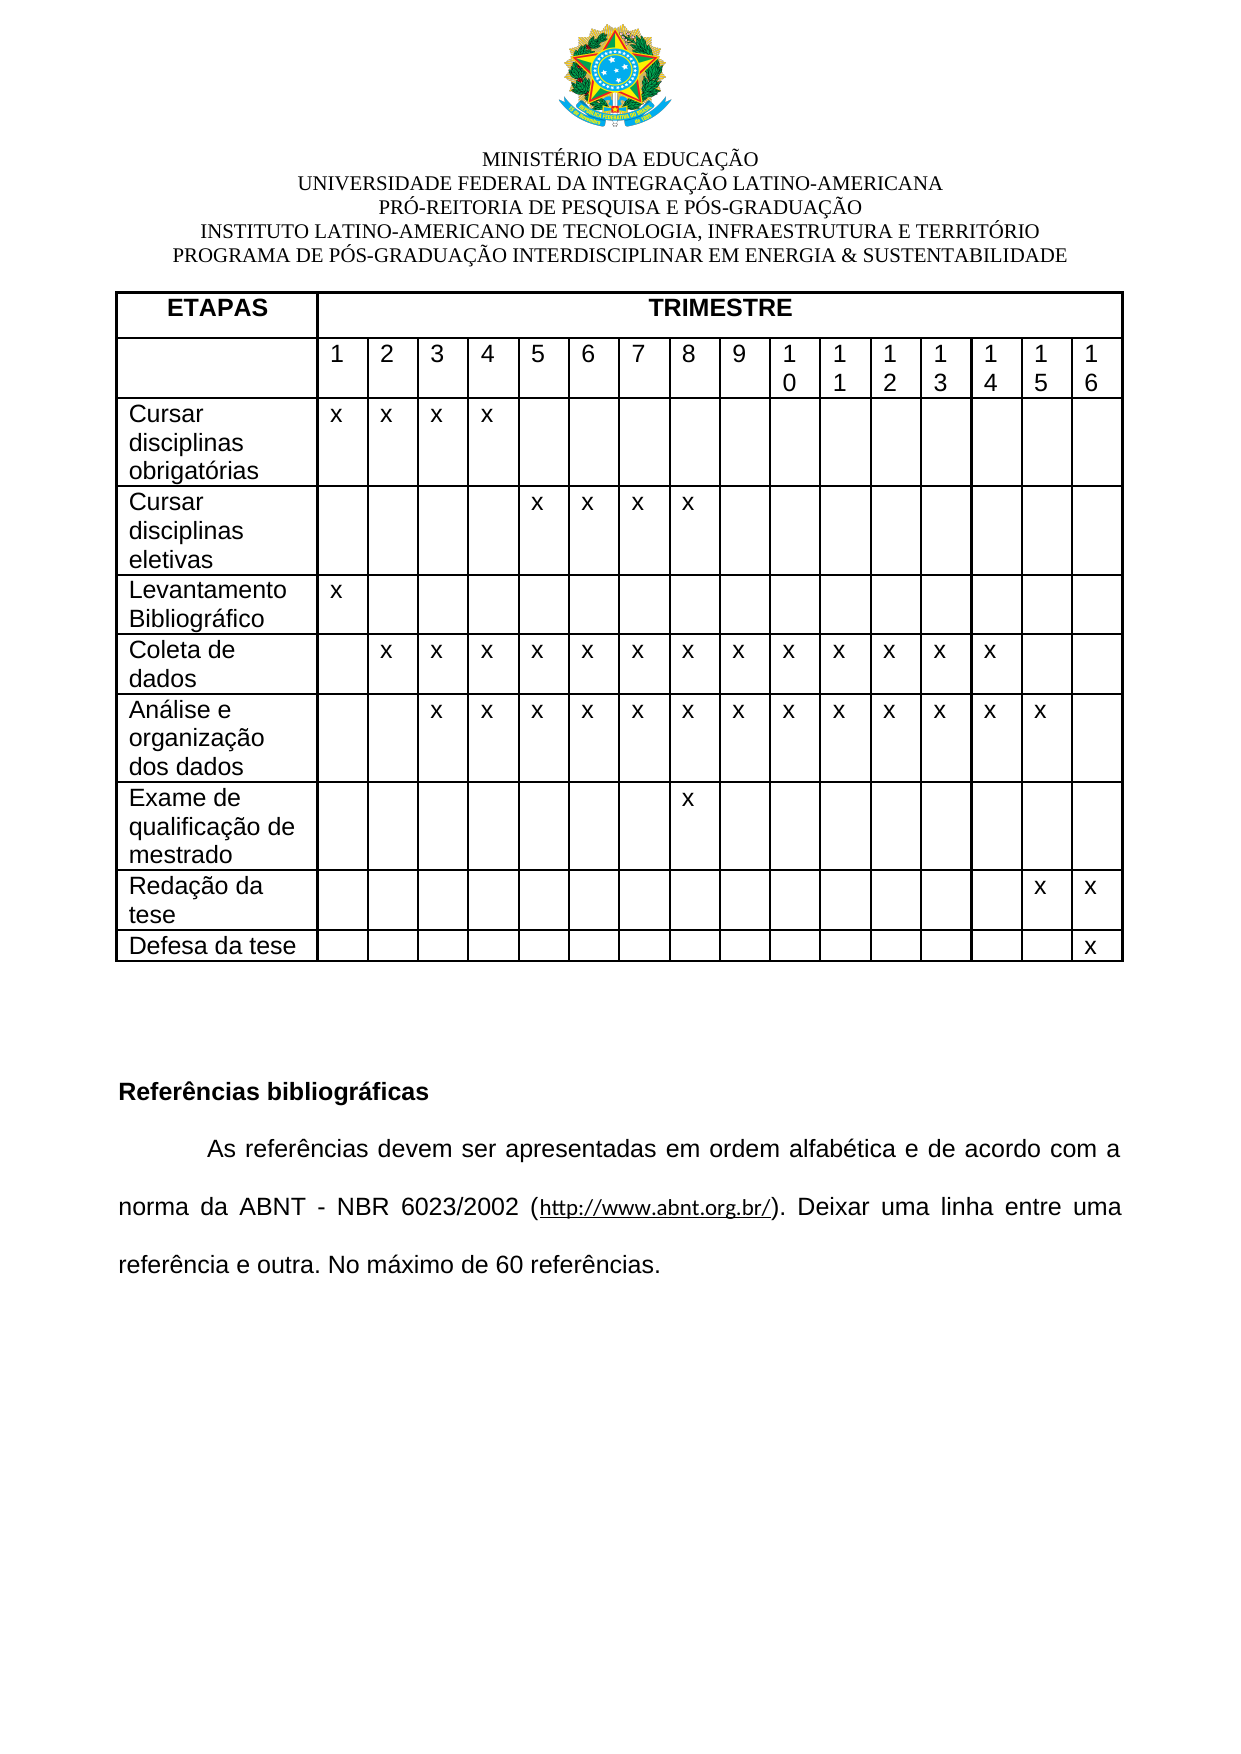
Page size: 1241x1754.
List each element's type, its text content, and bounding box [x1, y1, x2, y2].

table_cell [973, 487, 1021, 573]
table_cell x [520, 635, 568, 693]
table_cell 14 [973, 339, 1021, 397]
table_cell [721, 576, 769, 633]
table_cell [419, 783, 467, 869]
table_cell [721, 487, 769, 573]
table_cell 3 [419, 339, 467, 397]
table_cell 15 [1023, 339, 1071, 397]
table_cell [872, 931, 920, 960]
table_cell x [419, 399, 467, 485]
table_cell [922, 487, 970, 573]
table_cell x [570, 695, 618, 781]
table_cell x [570, 487, 618, 573]
table_cell x [369, 399, 417, 485]
table_cell [570, 783, 618, 869]
table_cell [973, 399, 1021, 485]
table_cell [570, 576, 618, 633]
table_cell 1 [319, 339, 367, 397]
table_cell [973, 871, 1021, 929]
table_cell [821, 487, 870, 573]
table_cell [570, 871, 618, 929]
table_cell x [721, 695, 769, 781]
picture [638, 106, 651, 114]
table_cell 10 [771, 339, 819, 397]
table_cell [821, 576, 870, 633]
table_cell 4 [469, 339, 518, 397]
table_cell [319, 695, 367, 781]
table_cell x [821, 695, 870, 781]
table_cell 13 [922, 339, 970, 397]
table_cell x [771, 635, 819, 693]
table_cell [821, 931, 870, 960]
table_cell x [319, 576, 367, 633]
table_cell x [922, 635, 970, 693]
table_cell x [419, 635, 467, 693]
table_cell [1073, 695, 1121, 781]
table_cell x [520, 695, 568, 781]
table_cell x [1023, 695, 1071, 781]
table_cell [570, 399, 618, 485]
table_cell [1023, 576, 1071, 633]
table_cell [469, 871, 518, 929]
table_cell x [469, 635, 518, 693]
table_cell x [671, 635, 719, 693]
table_cell x [620, 487, 669, 573]
table_cell 12 [872, 339, 920, 397]
table_cell 6 [570, 339, 618, 397]
table_cell 7 [620, 339, 669, 397]
table_cell [520, 399, 568, 485]
table_cell [771, 931, 819, 960]
table_cell [973, 931, 1021, 960]
table_cell [872, 783, 920, 869]
table_cell [973, 783, 1021, 869]
picture [643, 113, 651, 119]
table_cell [620, 931, 669, 960]
table_cell Exame de qualificação de mestrado [118, 783, 316, 869]
table_cell [369, 695, 417, 781]
table_cell [821, 871, 870, 929]
table_cell 16 [1073, 339, 1121, 397]
table_header TRIMESTRE [319, 294, 1121, 337]
table_cell [721, 783, 769, 869]
table_cell x [369, 635, 417, 693]
table_cell x [872, 695, 920, 781]
table_cell x [973, 635, 1021, 693]
table_cell [671, 931, 719, 960]
table_cell [520, 931, 568, 960]
table_cell [721, 931, 769, 960]
table_cell [1023, 635, 1071, 693]
table_cell [369, 871, 417, 929]
table_cell [469, 576, 518, 633]
table_cell [419, 931, 467, 960]
table_cell x [1023, 871, 1071, 929]
table_cell [1073, 635, 1121, 693]
table_cell x [319, 399, 367, 485]
table_cell [1073, 399, 1121, 485]
table_cell [721, 399, 769, 485]
table_cell [1023, 487, 1071, 573]
table_cell [721, 871, 769, 929]
table_cell x [570, 635, 618, 693]
table_cell x [771, 695, 819, 781]
table_cell [771, 487, 819, 573]
table_cell x [973, 695, 1021, 781]
table_cell [570, 931, 618, 960]
table_cell [1023, 399, 1071, 485]
table_cell [922, 931, 970, 960]
table_cell Cursar disciplinas obrigatórias [118, 399, 316, 485]
table_cell x [469, 695, 518, 781]
table_cell [319, 871, 367, 929]
table_cell x [620, 695, 669, 781]
table_cell [520, 576, 568, 633]
table_cell [319, 931, 367, 960]
table_cell x [821, 635, 870, 693]
table_cell [118, 339, 316, 397]
table_cell [872, 576, 920, 633]
table_cell 9 [721, 339, 769, 397]
table_cell [821, 399, 870, 485]
table_cell [369, 931, 417, 960]
table_cell x [1073, 871, 1121, 929]
table_cell [469, 487, 518, 573]
table_cell [469, 783, 518, 869]
table_cell Defesa da tese [118, 931, 316, 960]
text Referências bibliográficas [118, 1077, 1122, 1106]
table_cell x [671, 783, 719, 869]
table_cell Redação da tese [118, 871, 316, 929]
picture [558, 24, 672, 127]
table_cell [671, 399, 719, 485]
table_cell [872, 871, 920, 929]
table_cell [872, 487, 920, 573]
table_cell [922, 576, 970, 633]
table_cell [1073, 783, 1121, 869]
table_cell [771, 399, 819, 485]
text As referências devem ser apresentadas em ordem alfabética e de acordo com a norma da ABNT - NBR 6023/2002 (http://www.abnt.org.br/). Deixar uma linha entre uma referência e outra. No máximo de 60 referências. [118, 1134, 1122, 1278]
table_cell 5 [520, 339, 568, 397]
table_cell [1023, 931, 1071, 960]
table_cell [922, 399, 970, 485]
table_cell 8 [671, 339, 719, 397]
table_cell 11 [821, 339, 870, 397]
table_cell 2 [369, 339, 417, 397]
table_cell x [721, 635, 769, 693]
table_cell [620, 871, 669, 929]
table_cell [469, 931, 518, 960]
table_cell [771, 576, 819, 633]
table_cell [319, 635, 367, 693]
table_cell Cursar disciplinas eletivas [118, 487, 316, 573]
table_cell x [872, 635, 920, 693]
table_cell [771, 871, 819, 929]
table_cell [922, 783, 970, 869]
table_cell [520, 783, 568, 869]
table_cell x [469, 399, 518, 485]
table_cell [1073, 576, 1121, 633]
table_cell x [620, 635, 669, 693]
table_cell x [419, 695, 467, 781]
table_cell x [671, 695, 719, 781]
table_cell x [1073, 931, 1121, 960]
table_cell [821, 783, 870, 869]
table_cell Coleta de dados [118, 635, 316, 693]
table_cell x [671, 487, 719, 573]
table_cell [319, 487, 367, 573]
table_cell [419, 871, 467, 929]
table_cell [419, 576, 467, 633]
table_cell [922, 871, 970, 929]
table_cell Levantamento Bibliográfico [118, 576, 316, 633]
table_cell [671, 871, 719, 929]
table_cell [520, 871, 568, 929]
table_cell x [922, 695, 970, 781]
table_cell [872, 399, 920, 485]
table_cell [369, 576, 417, 633]
table_cell [620, 783, 669, 869]
table_cell [1073, 487, 1121, 573]
table_cell [620, 399, 669, 485]
table_cell [419, 487, 467, 573]
table_cell [369, 487, 417, 573]
table_cell [620, 576, 669, 633]
table_cell [973, 576, 1021, 633]
table_cell x [520, 487, 568, 573]
table_cell Análise e organização dos dados [118, 695, 316, 781]
table_cell [319, 783, 367, 869]
table_cell [671, 576, 719, 633]
table_cell [1023, 783, 1071, 869]
table_cell [771, 783, 819, 869]
table_header ETAPAS [118, 294, 316, 337]
table_cell [369, 783, 417, 869]
